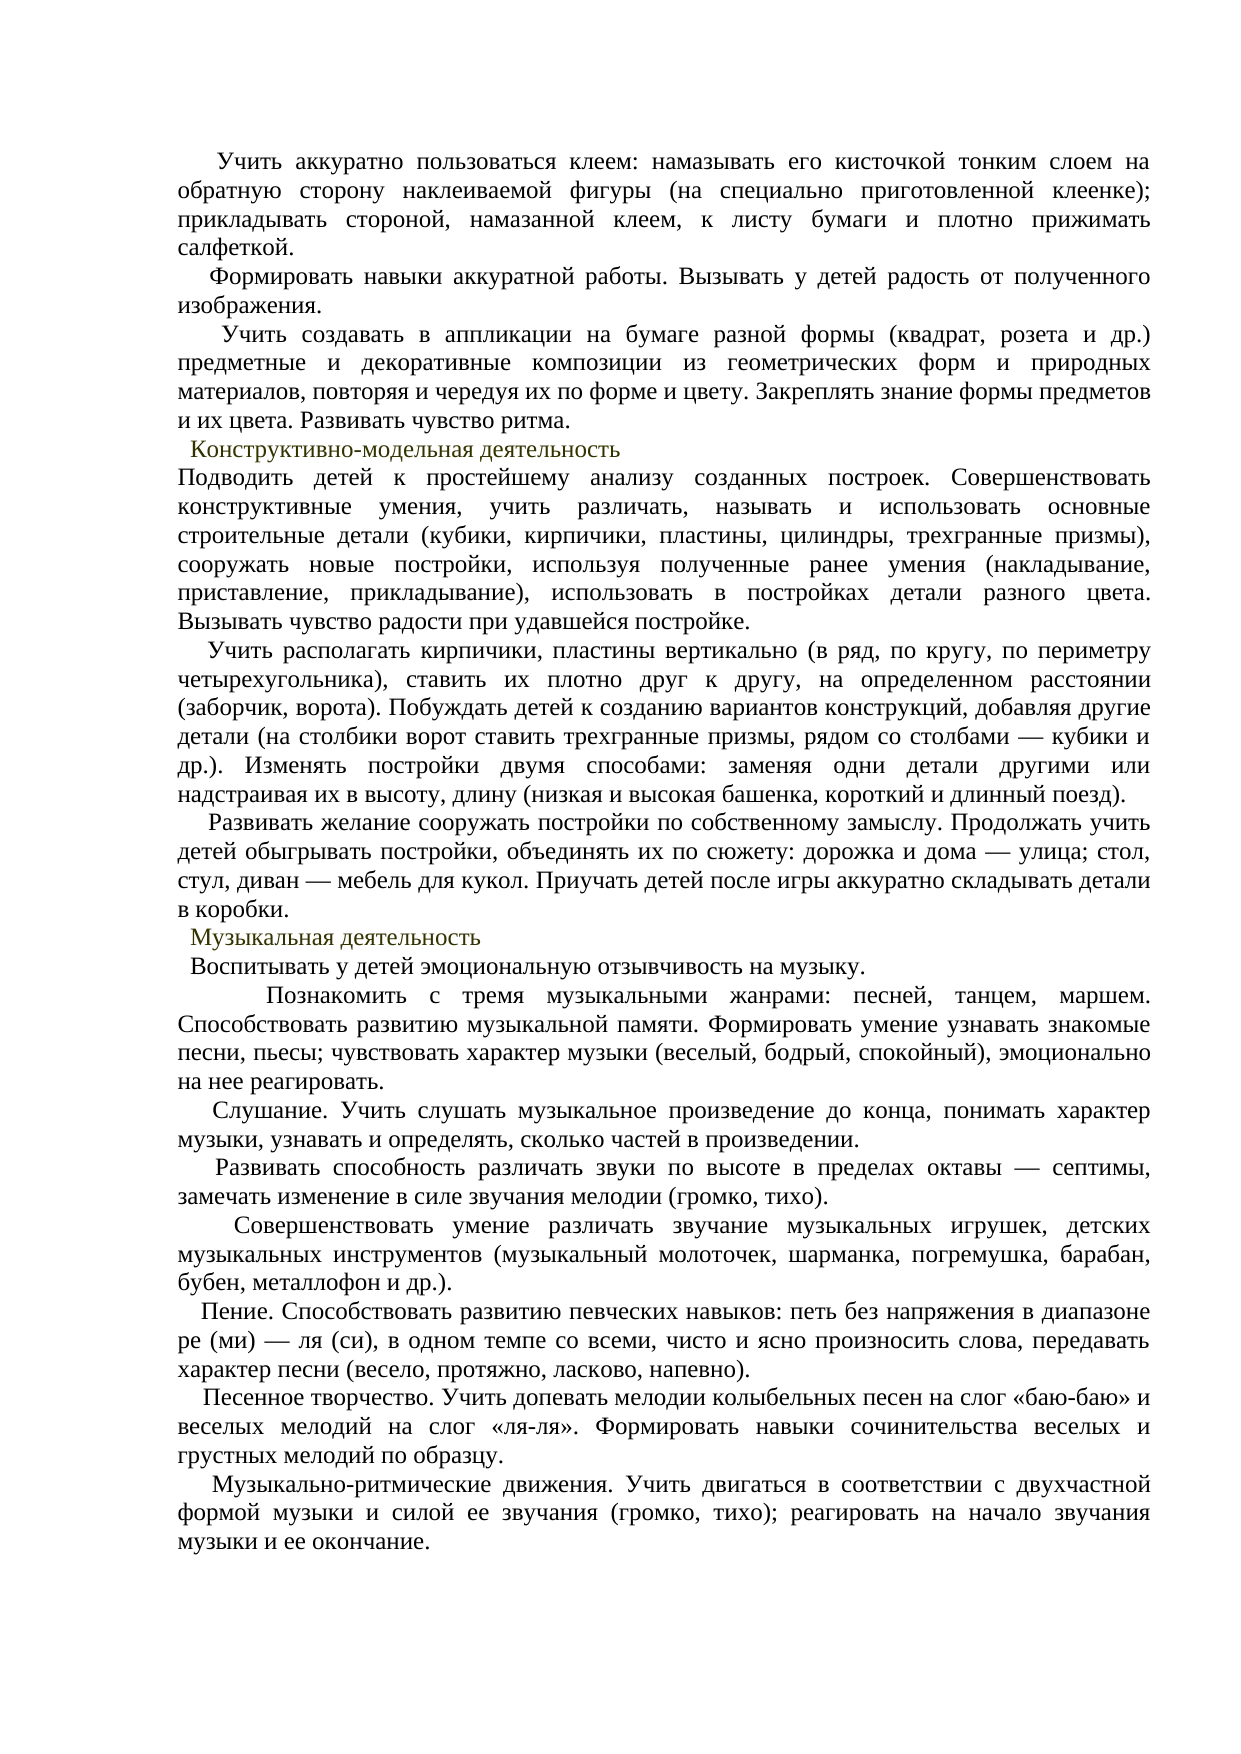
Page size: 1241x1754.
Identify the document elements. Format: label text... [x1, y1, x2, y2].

text Развивать желание сооружать постройки по собственному замыслу. Продолжать учить детей обыгрывать постройки, объединять их по сюжету: дорожка и дома — улица; стол, стул, диван — мебель для кукол. Приучать детей после игры аккуратно складывать детали в коробки. [177, 807, 1152, 922]
text Формировать навыки аккуратной работы. Вызывать у детей радость от полученного изображения. [177, 261, 1152, 319]
text Песенное творчество. Учить допевать мелодии колыбельных песен на слог «баю-баю» и веселых мелодий на слог «ля-ля». Формировать навыки сочинительства веселых и грустных мелодий по образцу. [177, 1382, 1152, 1469]
text Музыкально-ритмические движения. Учить двигаться в соответствии с двухчастной формой музыки и силой ее звучания (громко, тихо); реагировать на начало звучания музыки и ее окончание. [177, 1469, 1152, 1555]
text Совершенствовать умение различать звучание музыкальных игрушек, детских музыкальных инструментов (музыкальный молоточек, шарманка, погремушка, барабан, бубен, металлофон и др.). [177, 1210, 1152, 1296]
text Развивать способность различать звуки по высоте в пределах октавы — септимы, замечать изменение в силе звучания мелодии (громко, тихо). [177, 1152, 1152, 1210]
text Учить аккуратно пользоваться клеем: намазывать его кисточкой тонким слоем на обратную сторону наклеиваемой фигуры (на специально приготовленной клеенке); прикладывать стороной, намазанной клеем, к листу бумаги и плотно прижимать салфеткой. [177, 146, 1152, 261]
text Познакомить с тремя музыкальными жанрами: песней, танцем, маршем. Способствовать развитию музыкальной памяти. Формировать умение узнавать знакомые песни, пьесы; чувствовать характер музыки (веселый, бодрый, спокойный), эмоционально на нее реагировать. [177, 980, 1152, 1095]
text Пение. Способствовать развитию певческих навыков: петь без напряжения в диапазоне ре (ми) — ля (си), в одном темпе со всеми, чисто и ясно произносить слова, передавать характер песни (весело, протяжно, ласково, напевно). [177, 1296, 1152, 1382]
text Учить создавать в аппликации на бумаге разной формы (квадрат, розета и др.) предметные и декоративные композиции из геометрических форм и природных материалов, повторяя и чередуя их по форме и цвету. Закреплять знание формы предметов и их цвета. Развивать чувство ритма. [177, 319, 1152, 434]
text Воспитывать у детей эмоциональную отзывчивость на музыку. [177, 951, 1152, 980]
text Подводить детей к простейшему анализу созданных построек. Совершенствовать конструктивные умения, учить различать, называть и использовать основные строительные детали (кубики, кирпичики, пластины, цилиндры, трехгранные призмы), сооружать новые постройки, используя полученные ранее умения (накладывание, приставление, прикладывание), использовать в постройках детали разного цвета. Вызывать чувство радости при удавшейся постройке. [177, 462, 1152, 635]
text Учить располагать кирпичики, пластины вертикально (в ряд, по кругу, по периметру четырехугольника), ставить их плотно друг к другу, на определенном расстоянии (заборчик, ворота). Побуждать детей к созданию вариантов конструкций, добавляя другие детали (на столбики ворот ставить трехгранные призмы, рядом со столбами — кубики и др.). Изменять постройки двумя способами: заменяя одни детали другими или надстраивая их в высоту, длину (низкая и высокая башенка, короткий и длинный поезд). [177, 635, 1152, 807]
text Слушание. Учить слушать музыкальное произведение до конца, понимать характер музыки, узнавать и определять, сколько частей в произведении. [177, 1095, 1152, 1152]
text Музыкальная деятельность [177, 922, 1152, 951]
text Конструктивно-модельная деятельность [177, 434, 1152, 462]
